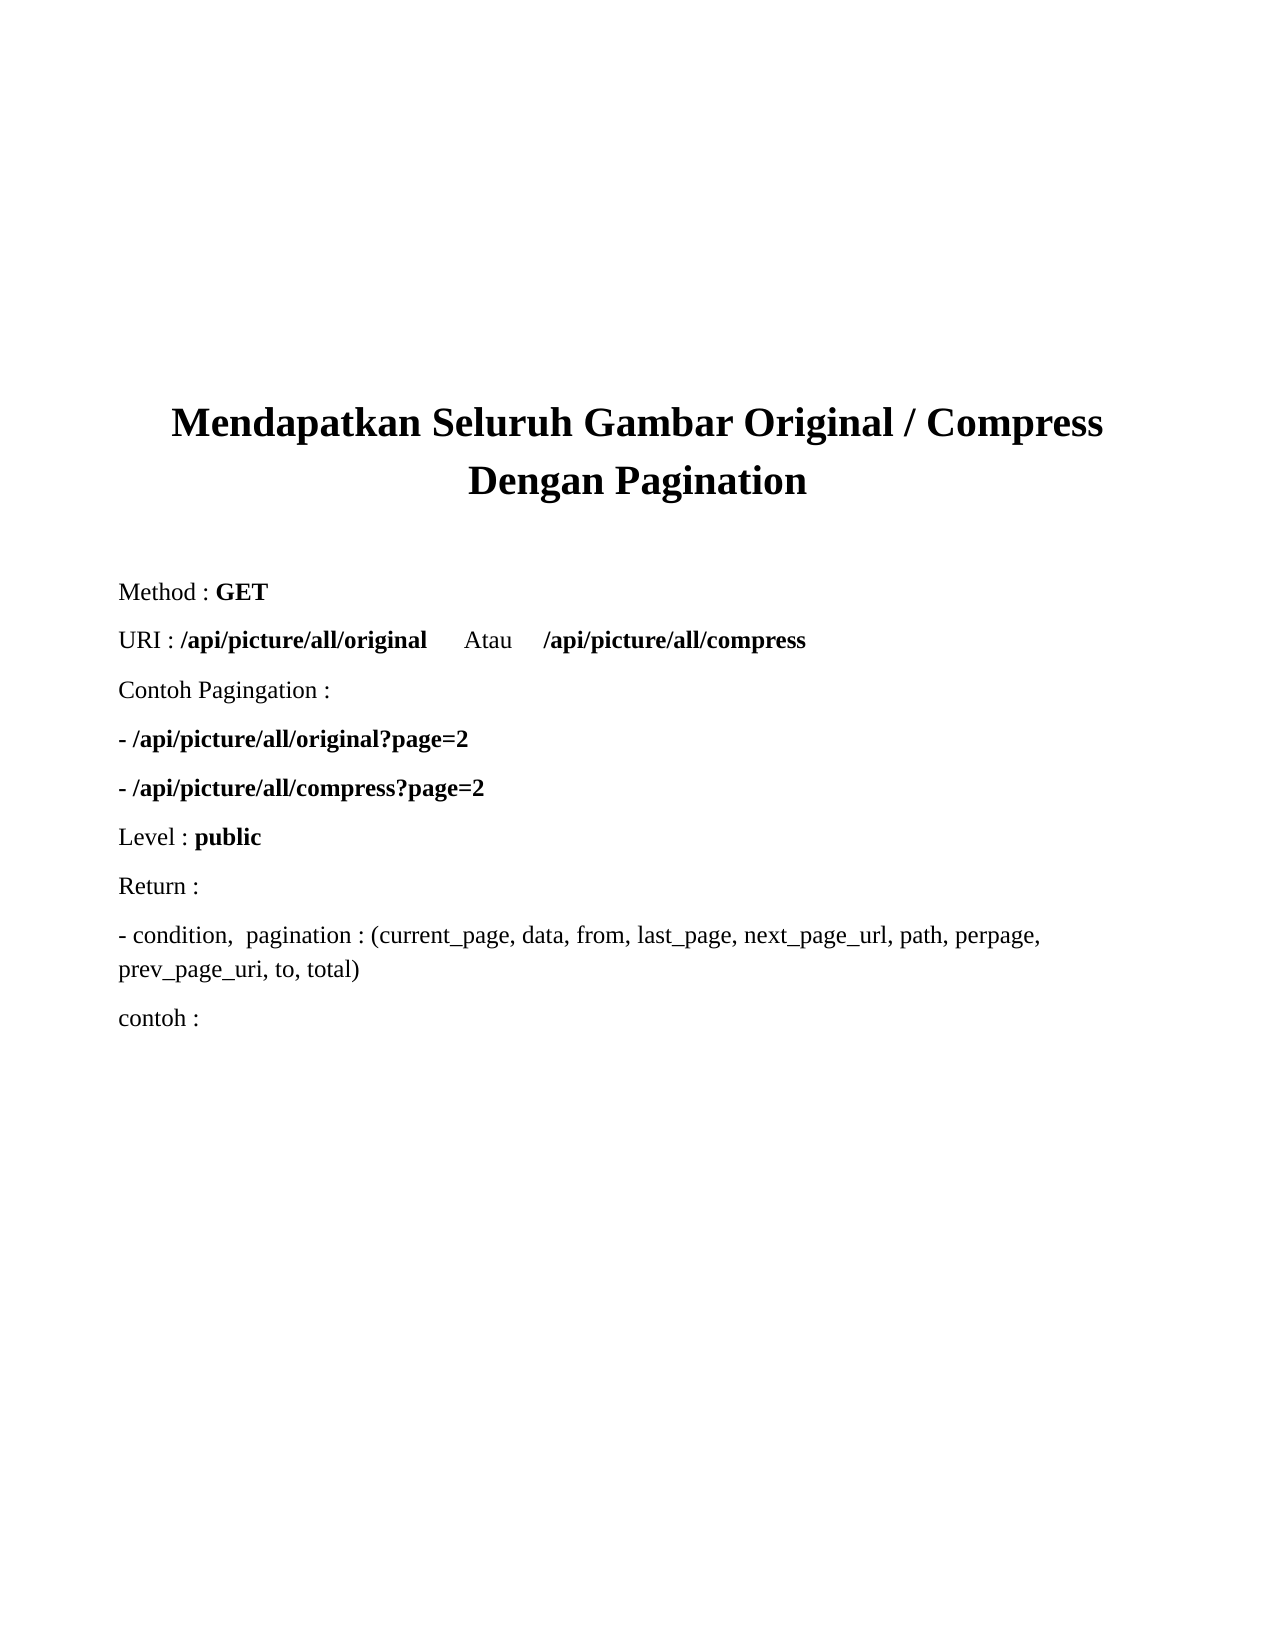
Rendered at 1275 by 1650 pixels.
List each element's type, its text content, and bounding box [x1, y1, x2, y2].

text Contoh Pagingation : [118, 675, 1157, 703]
text Method : GET [118, 577, 1157, 605]
text - /api/picture/all/compress?page=2 [118, 773, 1157, 802]
text URI : /api/picture/all/original Atau /api/picture/all/compress [118, 626, 1157, 654]
text Return : [118, 871, 1157, 900]
text - /api/picture/all/original?page=2 [118, 724, 1157, 752]
text Level : public [118, 822, 1157, 851]
text contoh : [118, 1003, 1157, 1032]
text - condition, pagination : (current_page, data, from, last_page, next_page_url, path, perpage, prev_page_uri, to, total) [118, 920, 1157, 983]
text Mendapatkan Seluruh Gambar Original / Compress Dengan Pagination [118, 398, 1157, 503]
